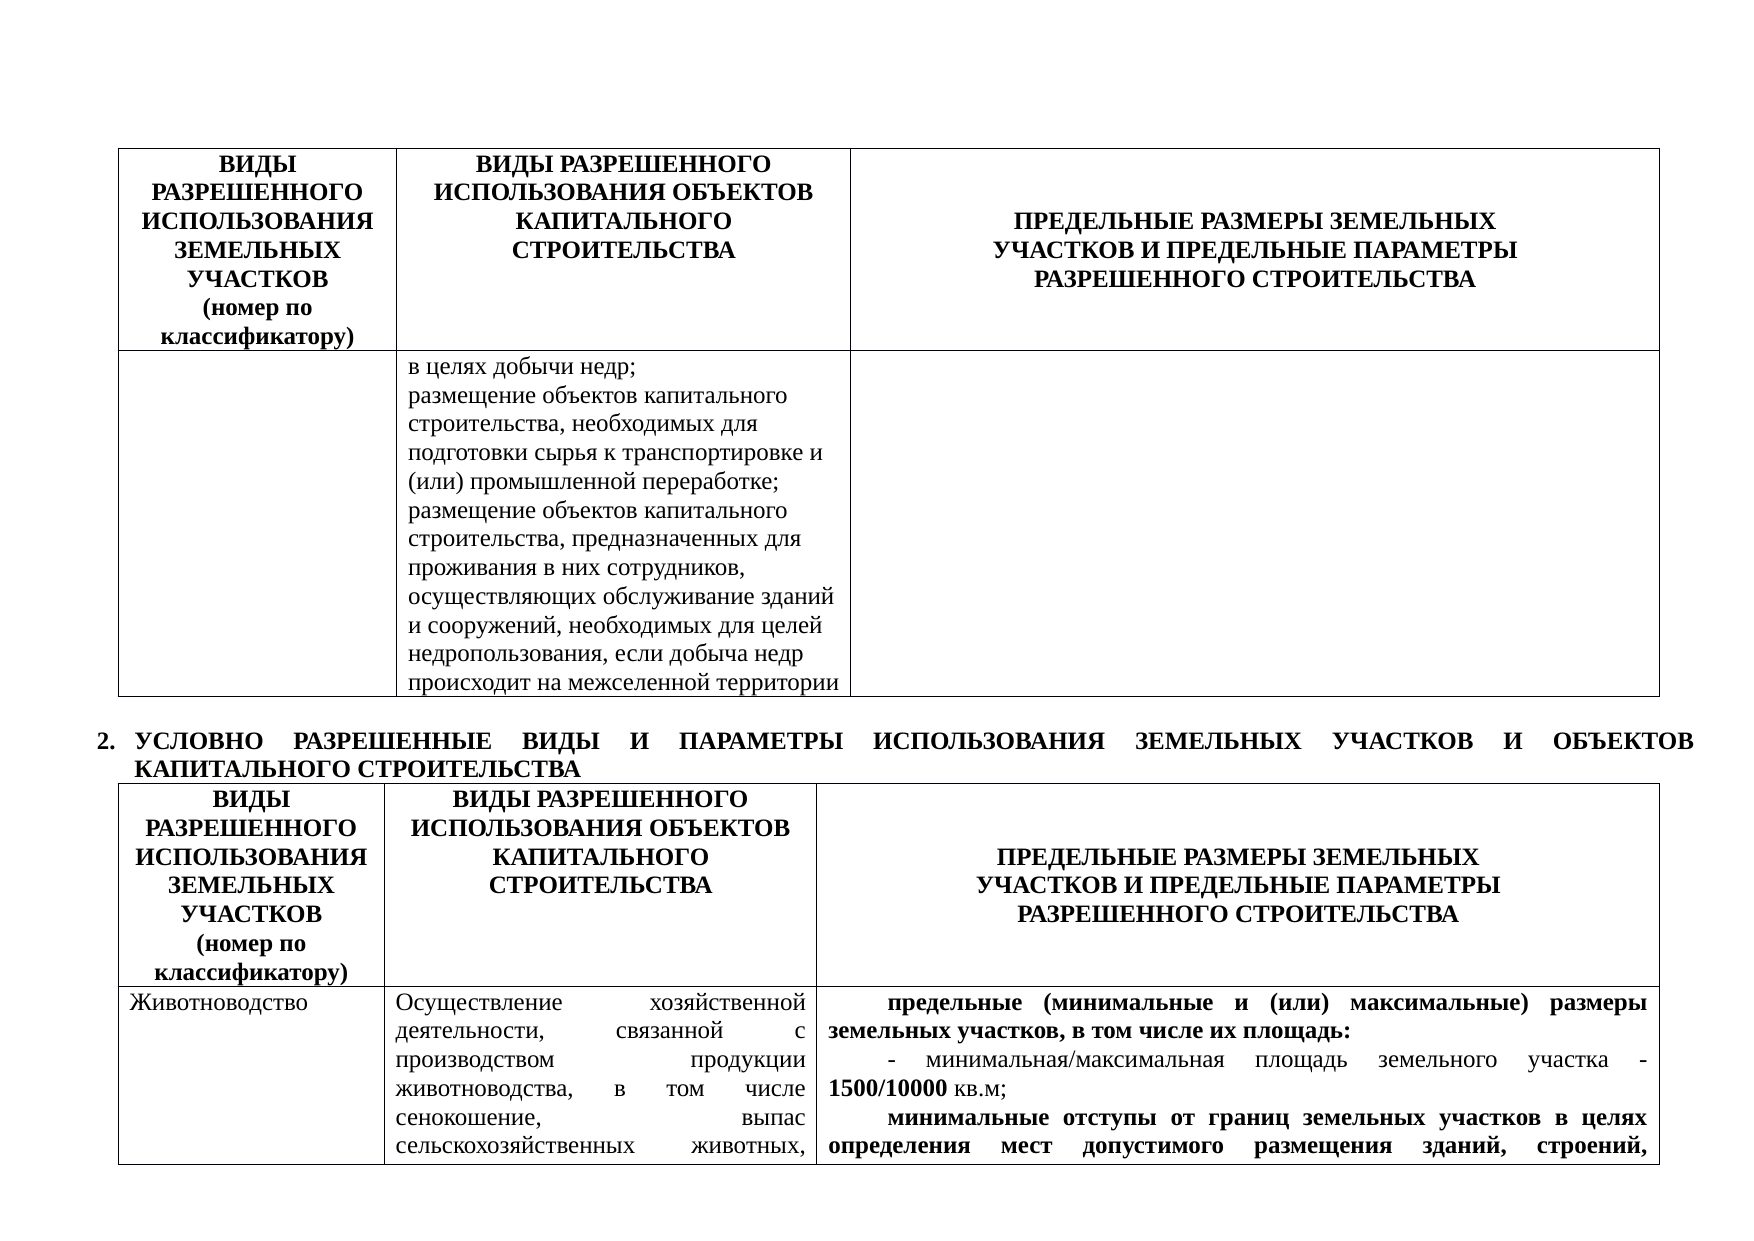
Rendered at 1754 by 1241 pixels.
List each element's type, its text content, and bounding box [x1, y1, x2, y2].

table_cell [851, 351, 1659, 696]
table_cell в целях добычи недр; размещение объектов капитального строительства, необходимых для подготовки сырья к транспортировке и (или) промышленной переработке; размещение объектов капитального строительства, предназначенных для проживания в них сотрудников, осуществляющих обслуживание зданий и сооружений, необходимых для целей недропользования, если добыча недр происходит на межселенной территории [397, 351, 850, 696]
table_header ВИДЫ РАЗРЕШЕННОГО ИСПОЛЬЗОВАНИЯ ЗЕМЕЛЬНЫХ УЧАСТКОВ (номер по классификатору) [119, 149, 396, 350]
table_header ПРЕДЕЛЬНЫЕ РАЗМЕРЫ ЗЕМЕЛЬНЫХ УЧАСТКОВ И ПРЕДЕЛЬНЫЕ ПАРАМЕТРЫ РАЗРЕШЕННОГО СТРОИТЕЛЬСТВА [817, 784, 1659, 986]
table_cell [119, 351, 396, 696]
table_header ПРЕДЕЛЬНЫЕ РАЗМЕРЫ ЗЕМЕЛЬНЫХ УЧАСТКОВ И ПРЕДЕЛЬНЫЕ ПАРАМЕТРЫ РАЗРЕШЕННОГО СТРОИТЕЛЬСТВА [851, 149, 1659, 350]
table_cell предельные (минимальные и (или) максимальные) размеры земельных участков, в том числе их площадь: - минимальная/максимальная площадь земельного участка - 1500/10000 кв.м; минимальные отступы от границ земельных участков в целях определения мест допустимого размещения зданий, строений, [817, 987, 1659, 1164]
table_header ВИДЫ РАЗРЕШЕННОГО ИСПОЛЬЗОВАНИЯ ОБЪЕКТОВ КАПИТАЛЬНОГО СТРОИТЕЛЬСТВА [385, 784, 816, 986]
table_header ВИДЫ РАЗРЕШЕННОГО ИСПОЛЬЗОВАНИЯ ЗЕМЕЛЬНЫХ УЧАСТКОВ (номер по классификатору) [119, 784, 384, 986]
table_header ВИДЫ РАЗРЕШЕННОГО ИСПОЛЬЗОВАНИЯ ОБЪЕКТОВ КАПИТАЛЬНОГО СТРОИТЕЛЬСТВА [397, 149, 850, 350]
list УСЛОВНО РАЗРЕШЕННЫЕ ВИДЫ И ПАРАМЕТРЫ ИСПОЛЬЗОВАНИЯ ЗЕМЕЛЬНЫХ УЧАСТКОВ И ОБЪЕКТОВ КАПИТАЛЬНОГО СТРОИТЕЛЬСТВА [97, 726, 1695, 783]
table_cell Осуществление хозяйственной деятельности, связанной с производством продукции животноводства, в том числе сенокошение, выпас сельскохозяйственных животных, [385, 987, 816, 1164]
table_cell Животноводство [119, 987, 384, 1164]
